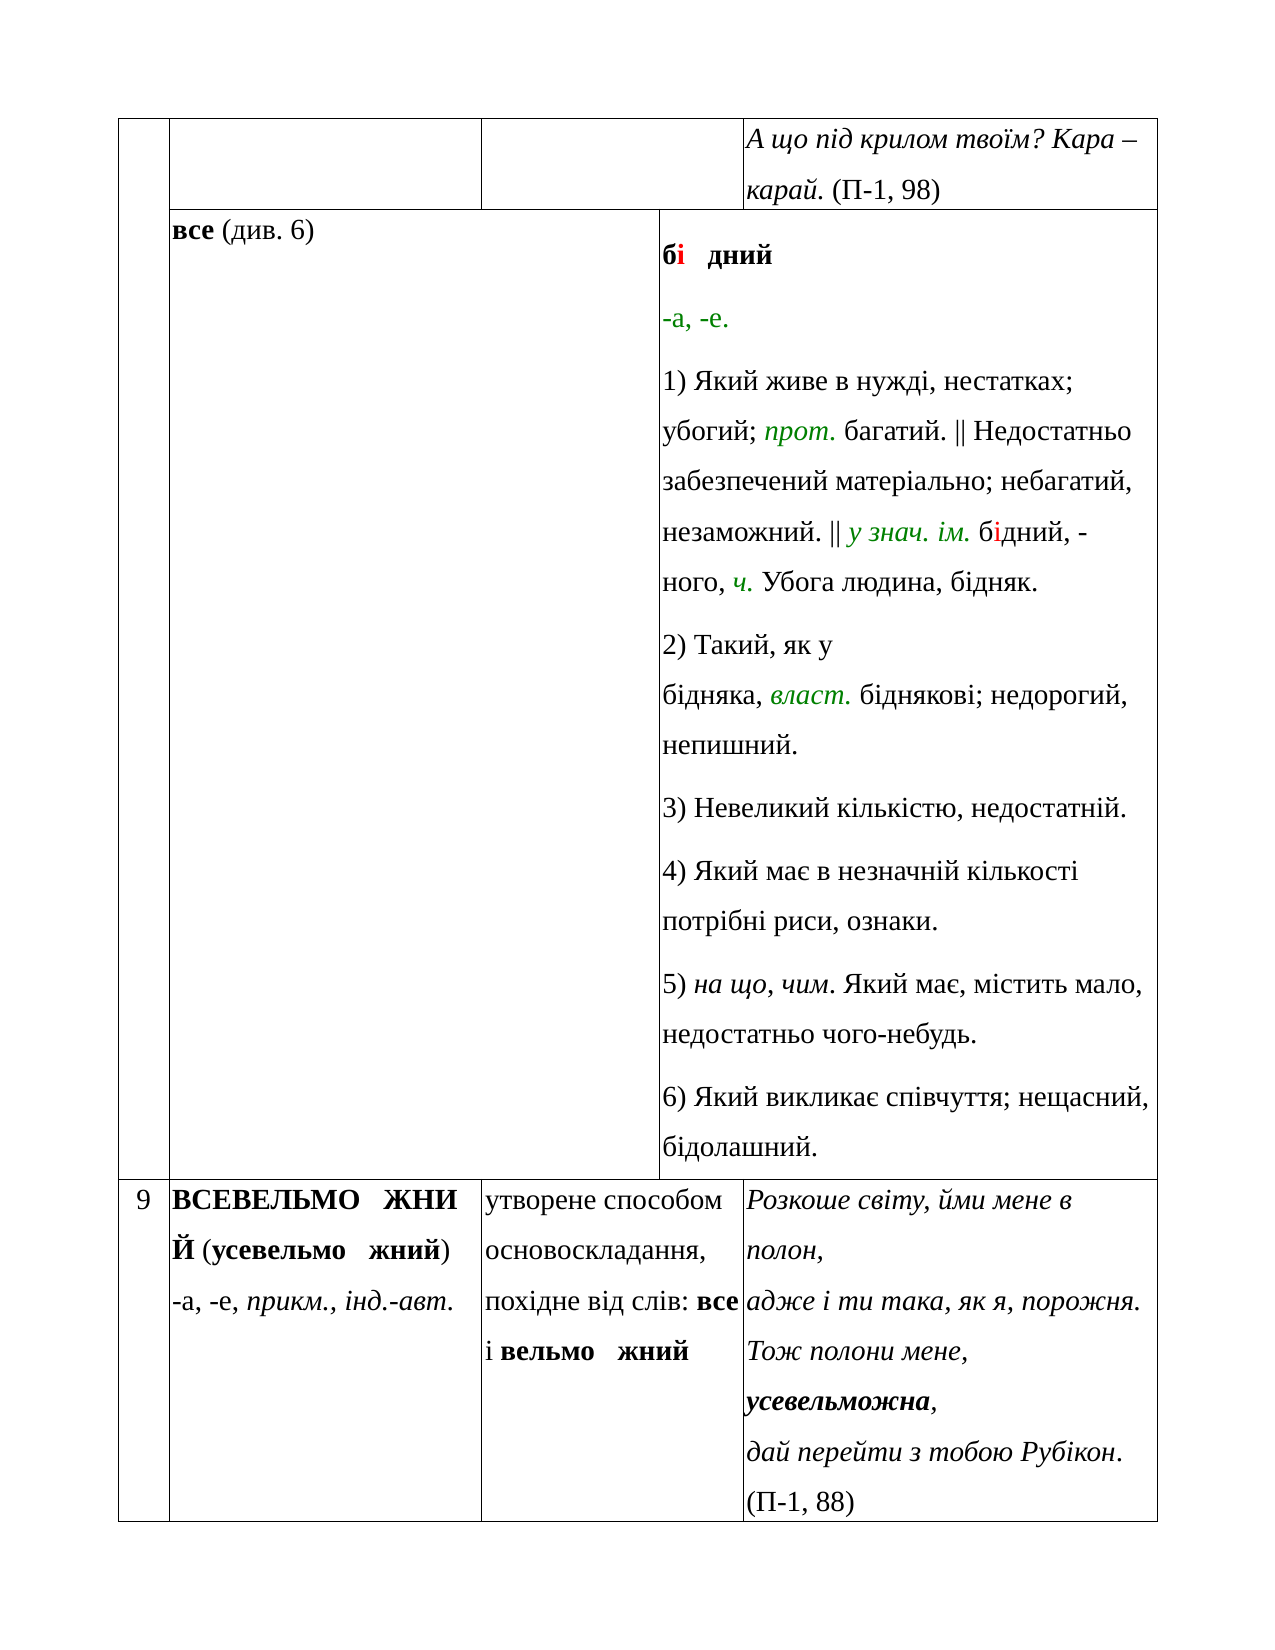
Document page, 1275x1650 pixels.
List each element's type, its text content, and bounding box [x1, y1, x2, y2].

table_cell 9 [119, 1180, 169, 1521]
table_cell [482, 119, 743, 208]
table_cell Розкоше світу, йми мене в полон, адже і ти така, як я, порожня. Тож полони мене, усевельможна, дай перейти з тобою Рубікон. (П‑1, 88) [744, 1180, 1157, 1521]
table_cell бідний -а, -е. 1) Який живе в нужді, нестатках; убогий; прот. багатий. || Недостатньо забезпечений матеріально; небагатий, незаможний. || у знач. ім. бідний, -ного, ч. Убога людина, бідняк. 2) Такий, як у бідняка, власт. біднякові; недорогий, непишний. 3) Невеликий кількістю, недостатній. 4) Який має в незначній кількості потрібні риси, ознаки. 5) на що, чим. Який має, містить мало, недостатньо чого-небудь. 6) Який викликає співчуття; нещасний, бідолашний. [660, 210, 1157, 1179]
table_cell ВсевельмОжний (усевельможний) -а, -е, прикм., інд.-авт. [170, 1180, 481, 1521]
table_cell [170, 119, 481, 208]
table_cell утворене способом основоскладання, похідне від слів: все і вельможний [482, 1180, 743, 1521]
table_cell [119, 119, 169, 1179]
table_cell все (див. 6) [170, 210, 659, 1179]
table_cell А що під крилом твоїм? Кара – карай. (П‑1, 98) [744, 119, 1157, 208]
